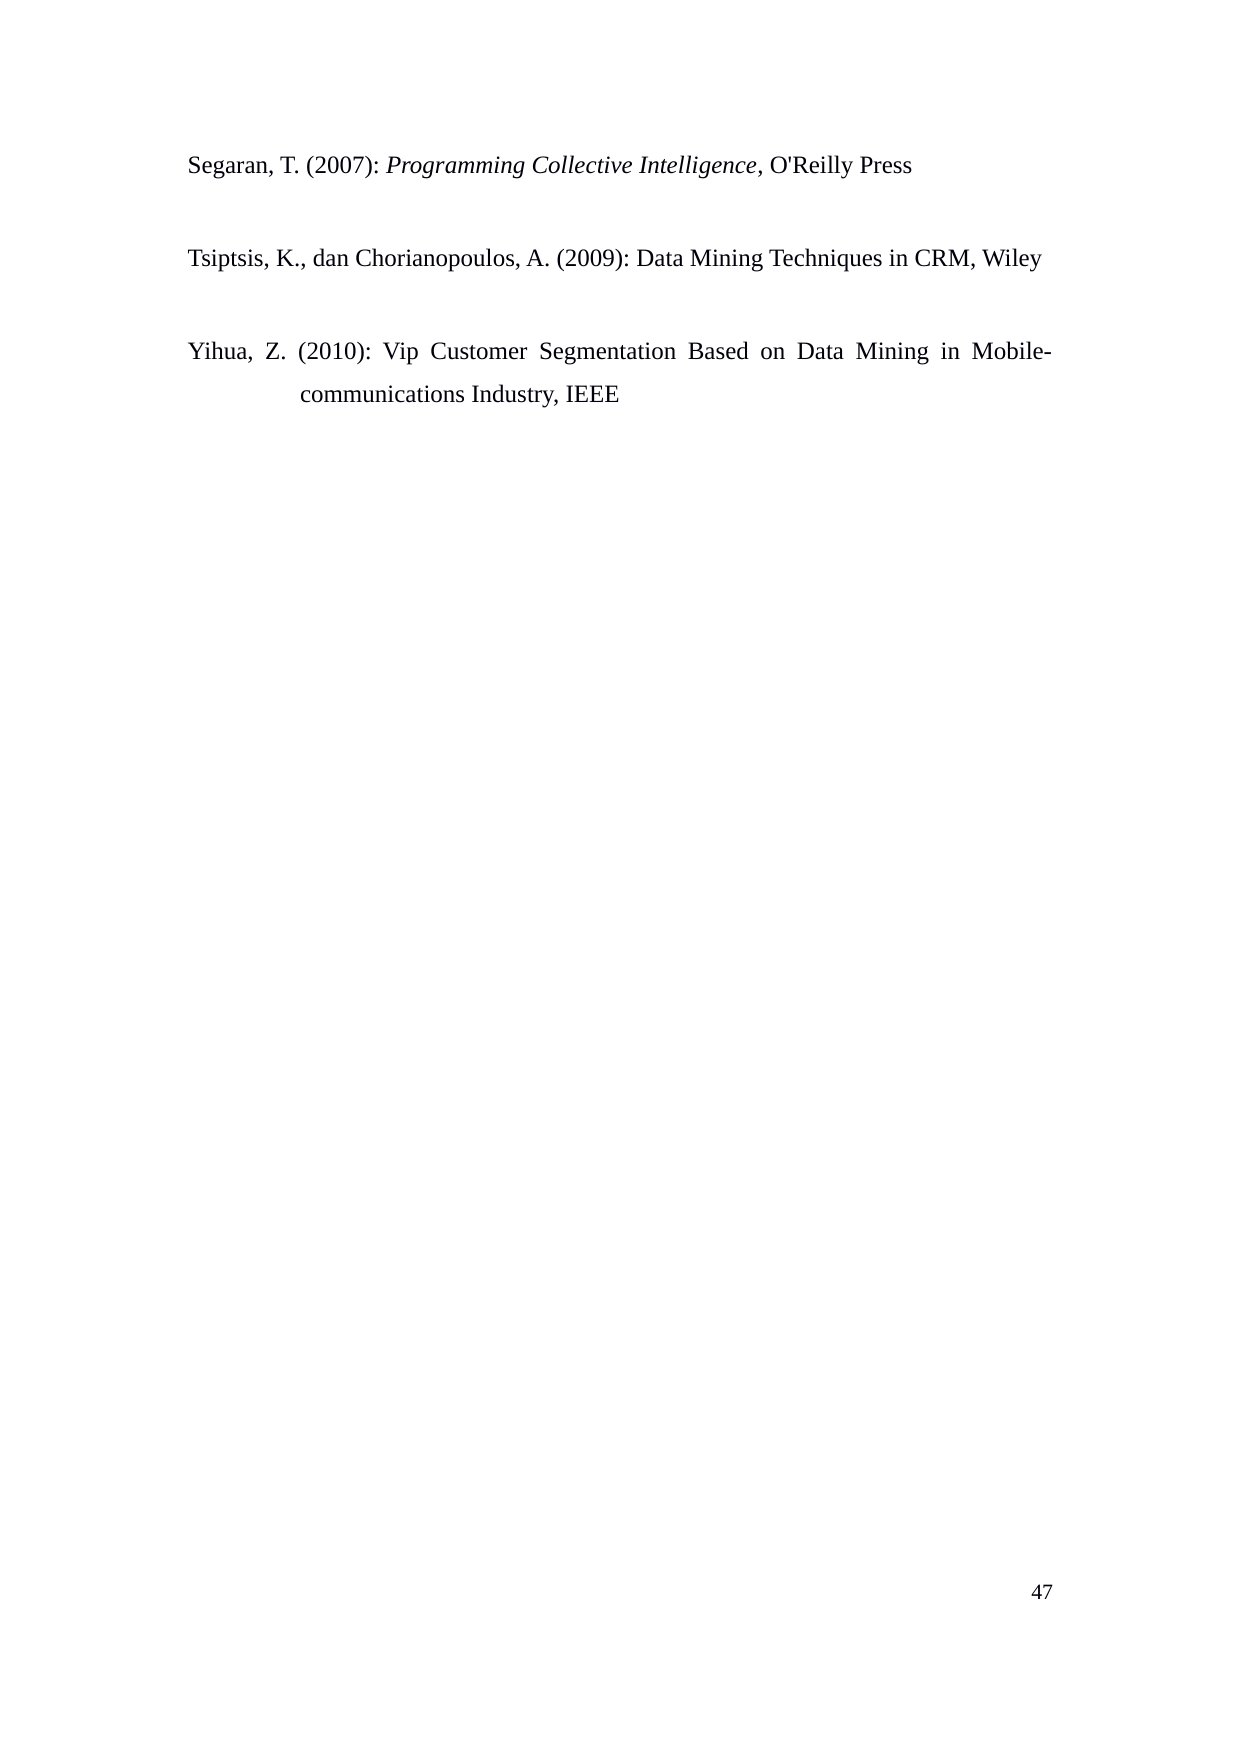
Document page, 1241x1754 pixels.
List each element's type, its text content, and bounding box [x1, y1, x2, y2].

text Tsiptsis, K., dan Chorianopoulos, A. (2009): Data Mining Techniques in CRM, Wiley [187, 243, 1053, 272]
text Segaran, T. (2007): Programming Collective Intelligence, O'Reilly Press [187, 150, 1053, 179]
text Yihua, Z. (2010): Vip Customer Segmentation Based on Data Mining in Mobile-communications Industry, IEEE [187, 336, 1053, 408]
